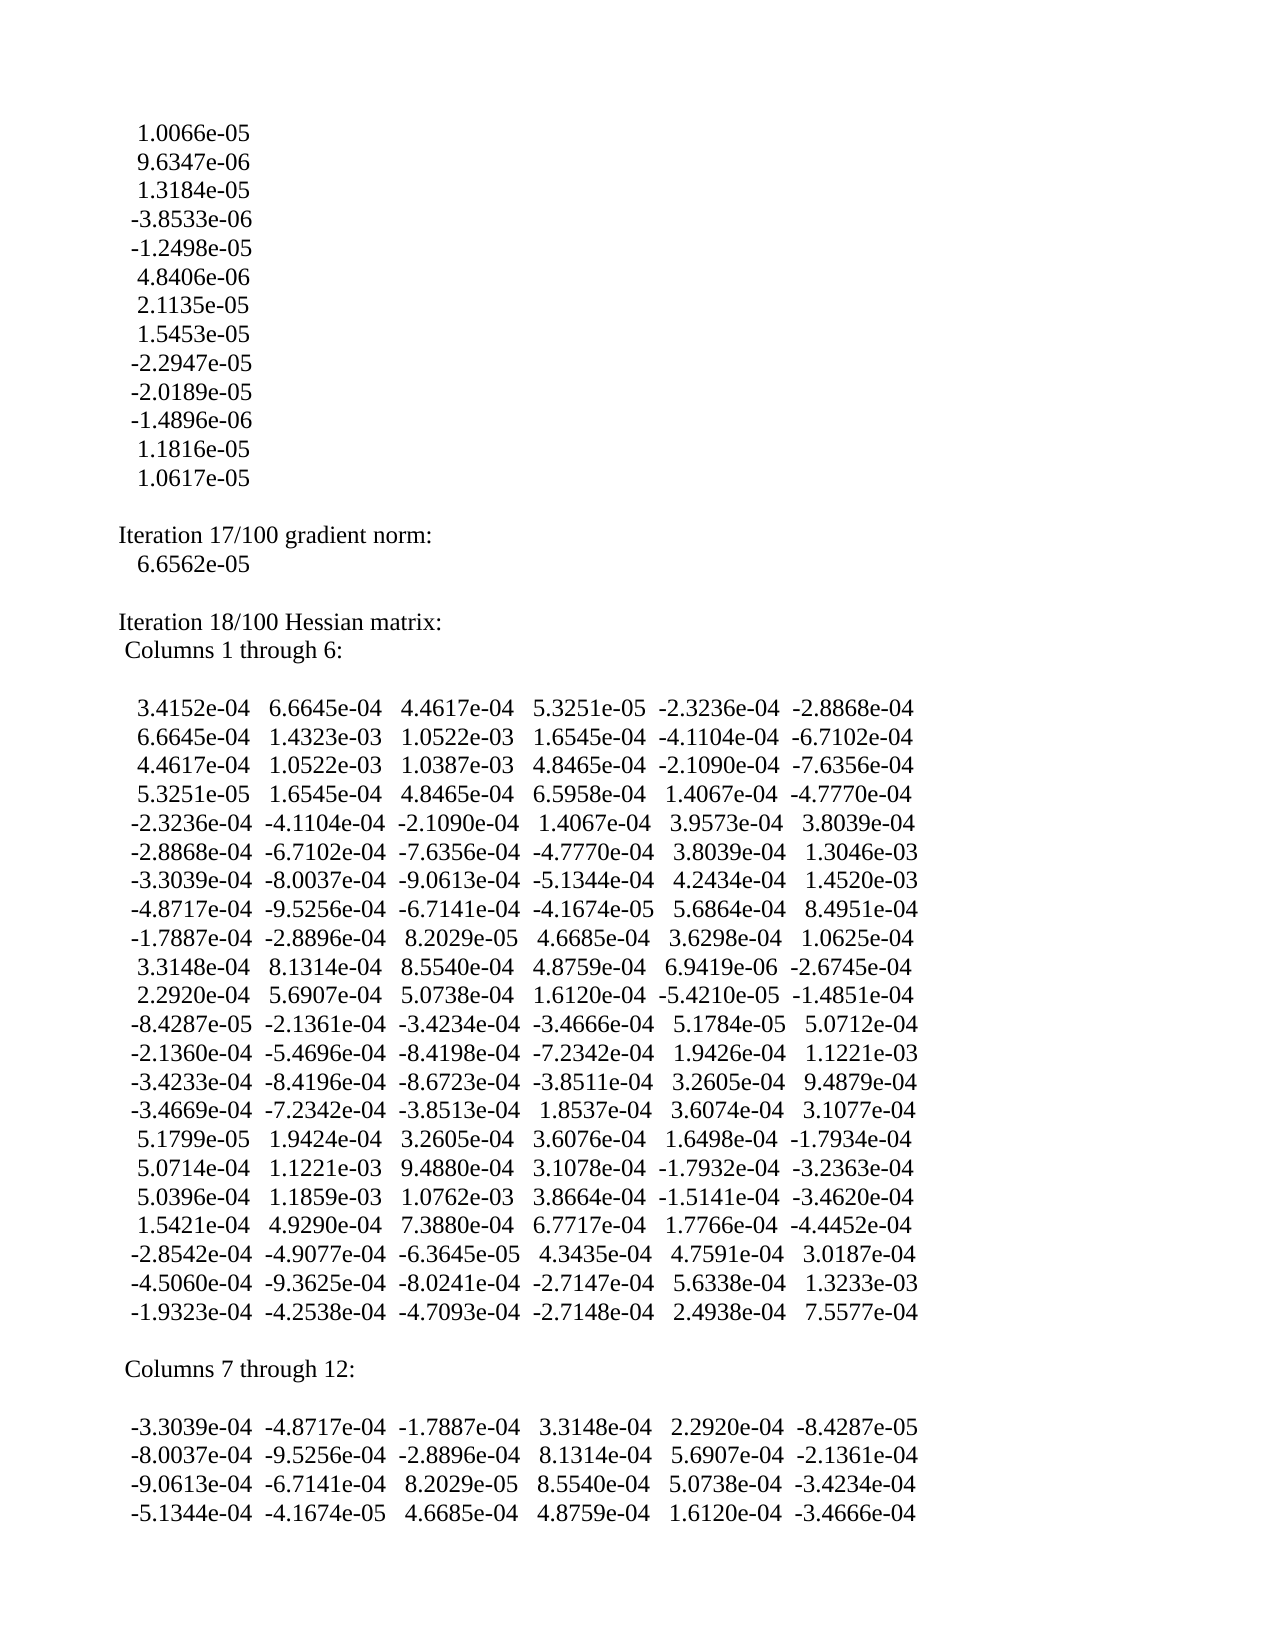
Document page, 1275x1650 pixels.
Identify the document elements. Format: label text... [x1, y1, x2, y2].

text 4.4617e-04 1.0522e-03 1.0387e-03 4.8465e-04 -2.1090e-04 -7.6356e-04 [118, 751, 1157, 779]
text -2.0189e-05 [118, 377, 1157, 406]
text 3.4152e-04 6.6645e-04 4.4617e-04 5.3251e-05 -2.3236e-04 -2.8868e-04 [118, 693, 1157, 722]
text -3.8533e-06 [118, 204, 1157, 233]
text 5.0396e-04 1.1859e-03 1.0762e-03 3.8664e-04 -1.5141e-04 -3.4620e-04 [118, 1182, 1157, 1211]
text -1.9323e-04 -4.2538e-04 -4.7093e-04 -2.7148e-04 2.4938e-04 7.5577e-04 [118, 1297, 1157, 1326]
text -1.4896e-06 [118, 406, 1157, 434]
text -2.2947e-05 [118, 348, 1157, 377]
text Columns 1 through 6: [118, 636, 1157, 664]
text 5.0714e-04 1.1221e-03 9.4880e-04 3.1078e-04 -1.7932e-04 -3.2363e-04 [118, 1153, 1157, 1182]
text -9.0613e-04 -6.7141e-04 8.2029e-05 8.5540e-04 5.0738e-04 -3.4234e-04 [118, 1469, 1157, 1498]
text -2.1360e-04 -5.4696e-04 -8.4198e-04 -7.2342e-04 1.9426e-04 1.1221e-03 [118, 1038, 1157, 1067]
text -4.5060e-04 -9.3625e-04 -8.0241e-04 -2.7147e-04 5.6338e-04 1.3233e-03 [118, 1268, 1157, 1297]
text -3.3039e-04 -4.8717e-04 -1.7887e-04 3.3148e-04 2.2920e-04 -8.4287e-05 [118, 1412, 1157, 1441]
text 2.2920e-04 5.6907e-04 5.0738e-04 1.6120e-04 -5.4210e-05 -1.4851e-04 [118, 981, 1157, 1009]
text 6.6562e-05 [118, 549, 1157, 578]
text -3.4669e-04 -7.2342e-04 -3.8513e-04 1.8537e-04 3.6074e-04 3.1077e-04 [118, 1096, 1157, 1124]
text -2.8868e-04 -6.7102e-04 -7.6356e-04 -4.7770e-04 3.8039e-04 1.3046e-03 [118, 837, 1157, 866]
text 1.1816e-05 [118, 434, 1157, 463]
text 5.3251e-05 1.6545e-04 4.8465e-04 6.5958e-04 1.4067e-04 -4.7770e-04 [118, 779, 1157, 808]
text 1.0617e-05 [118, 463, 1157, 492]
text 1.5421e-04 4.9290e-04 7.3880e-04 6.7717e-04 1.7766e-04 -4.4452e-04 [118, 1211, 1157, 1239]
text 3.3148e-04 8.1314e-04 8.5540e-04 4.8759e-04 6.9419e-06 -2.6745e-04 [118, 952, 1157, 981]
text Iteration 18/100 Hessian matrix: [118, 607, 1157, 636]
text 9.6347e-06 [118, 147, 1157, 176]
text Columns 7 through 12: [118, 1354, 1157, 1383]
text -3.4233e-04 -8.4196e-04 -8.6723e-04 -3.8511e-04 3.2605e-04 9.4879e-04 [118, 1067, 1157, 1096]
text -4.8717e-04 -9.5256e-04 -6.7141e-04 -4.1674e-05 5.6864e-04 8.4951e-04 [118, 894, 1157, 923]
text -1.2498e-05 [118, 233, 1157, 262]
text -5.1344e-04 -4.1674e-05 4.6685e-04 4.8759e-04 1.6120e-04 -3.4666e-04 [118, 1498, 1157, 1527]
text -1.7887e-04 -2.8896e-04 8.2029e-05 4.6685e-04 3.6298e-04 1.0625e-04 [118, 923, 1157, 952]
text 2.1135e-05 [118, 291, 1157, 319]
text -8.0037e-04 -9.5256e-04 -2.8896e-04 8.1314e-04 5.6907e-04 -2.1361e-04 [118, 1441, 1157, 1469]
text 1.3184e-05 [118, 176, 1157, 204]
text 4.8406e-06 [118, 262, 1157, 291]
text 6.6645e-04 1.4323e-03 1.0522e-03 1.6545e-04 -4.1104e-04 -6.7102e-04 [118, 722, 1157, 751]
text 1.0066e-05 [118, 118, 1157, 147]
text -2.8542e-04 -4.9077e-04 -6.3645e-05 4.3435e-04 4.7591e-04 3.0187e-04 [118, 1239, 1157, 1268]
text 1.5453e-05 [118, 319, 1157, 348]
text 5.1799e-05 1.9424e-04 3.2605e-04 3.6076e-04 1.6498e-04 -1.7934e-04 [118, 1124, 1157, 1153]
text Iteration 17/100 gradient norm: [118, 521, 1157, 549]
text -3.3039e-04 -8.0037e-04 -9.0613e-04 -5.1344e-04 4.2434e-04 1.4520e-03 [118, 866, 1157, 894]
text -2.3236e-04 -4.1104e-04 -2.1090e-04 1.4067e-04 3.9573e-04 3.8039e-04 [118, 808, 1157, 837]
text -8.4287e-05 -2.1361e-04 -3.4234e-04 -3.4666e-04 5.1784e-05 5.0712e-04 [118, 1009, 1157, 1038]
